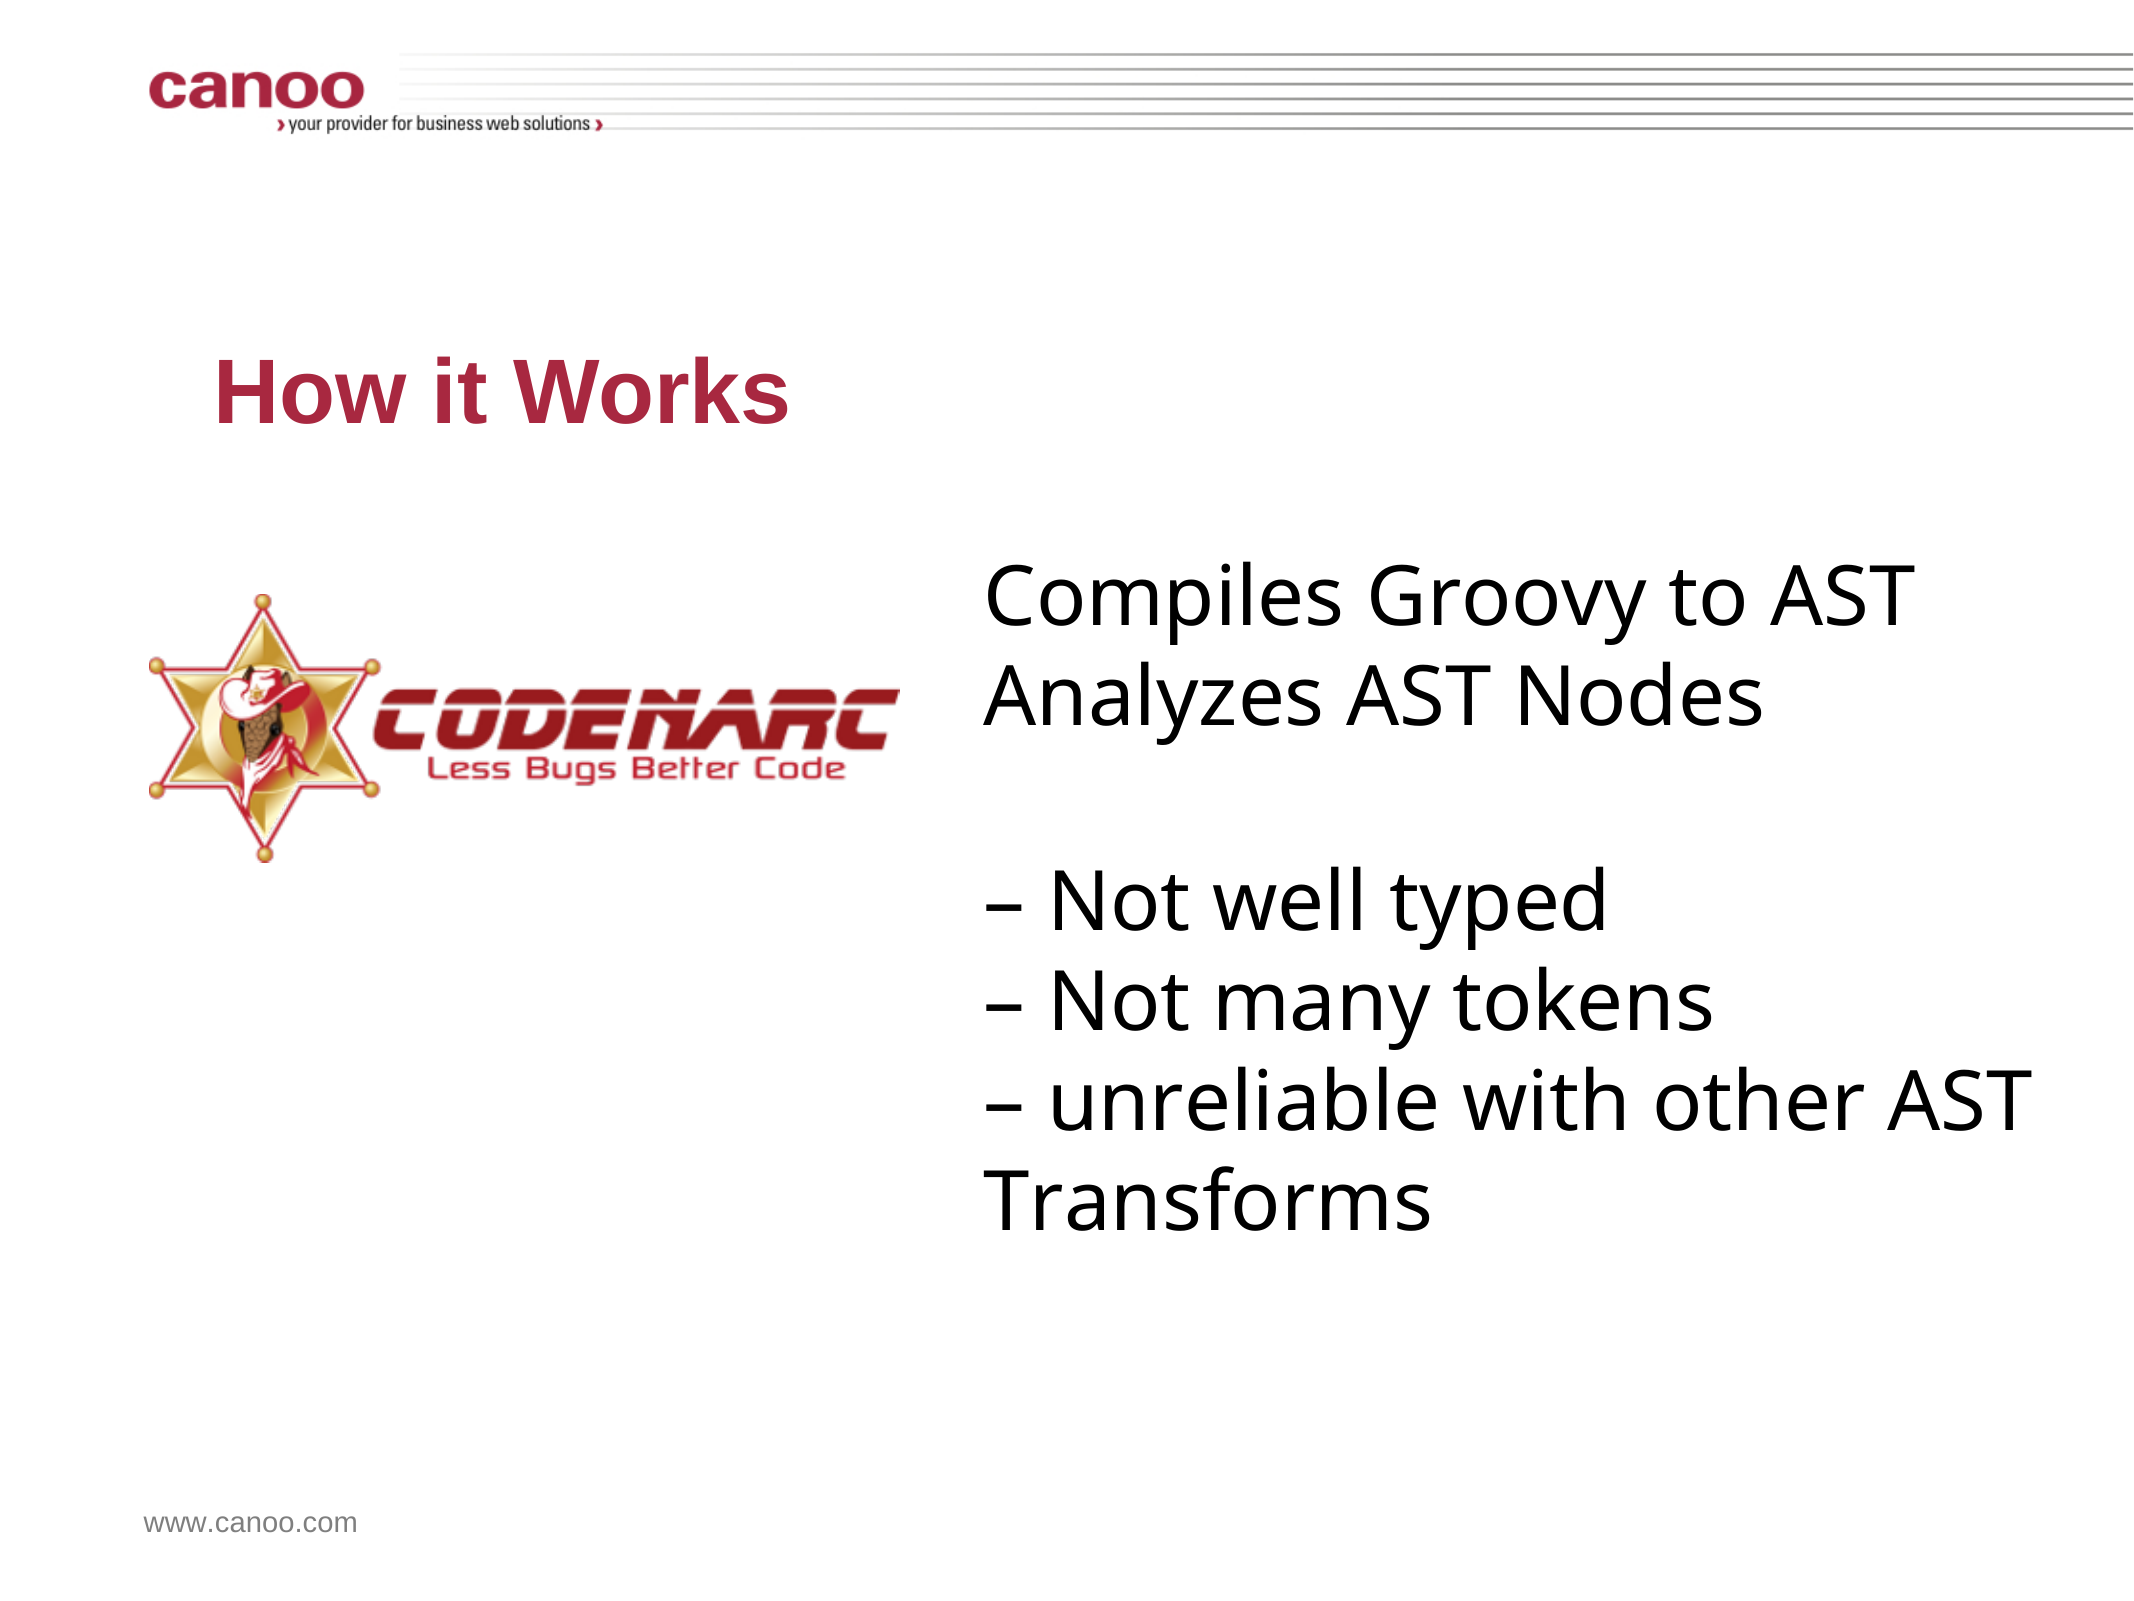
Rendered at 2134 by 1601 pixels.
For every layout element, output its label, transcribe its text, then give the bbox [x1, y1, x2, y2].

picture [149, 594, 900, 863]
text_box Compiles Groovy to AST Analyzes AST Nodes – Not well typed – Not many tokens – unreliable with other AST Transforms [968, 535, 2057, 1256]
title How it Works [204, 220, 2020, 451]
picture [0, 21, 2134, 188]
